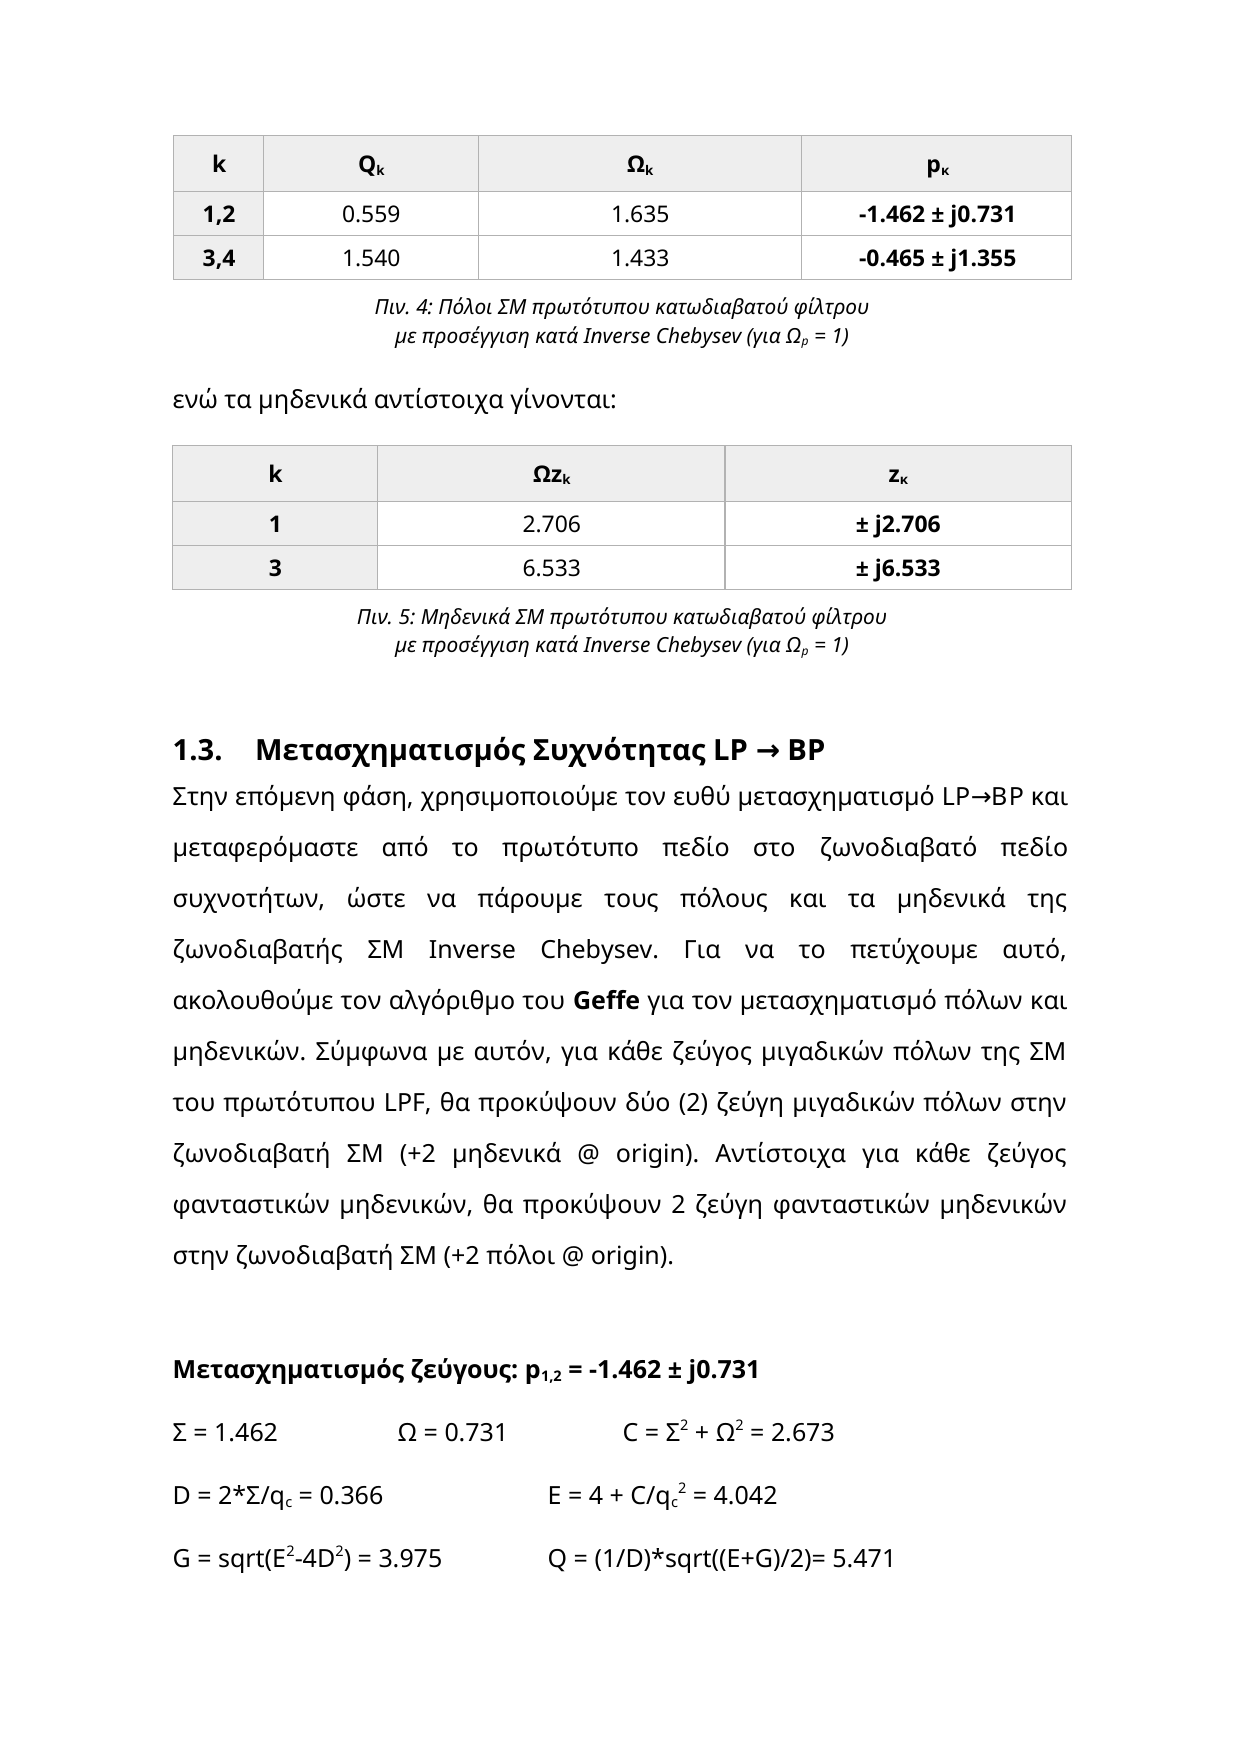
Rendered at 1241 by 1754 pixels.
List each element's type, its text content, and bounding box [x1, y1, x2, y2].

text Πιν. 4: Πόλοι ΣΜ πρωτότυπου κατωδιαβατού φίλτρου με προσέγγιση κατά Inverse Chebysev (για Ωp = 1) [172, 292, 1071, 349]
table_cell 1.635 [479, 192, 801, 235]
text ενώ τα μηδενικά αντίστοιχα γίνονται: [172, 382, 1068, 416]
table_cell 1,2 [174, 192, 263, 235]
table_cell 2.706 [378, 502, 724, 545]
table_cell 0.559 [264, 192, 478, 235]
table_cell 1.433 [479, 236, 801, 279]
table_header zκ [726, 446, 1071, 501]
table_cell -0.465 ± j1.355 [802, 236, 1071, 279]
text Μετασχηματισμός ζεύγους: p1,2 = -1.462 ± j0.731 [172, 1352, 1068, 1386]
text Πιν. 5: Μηδενικά ΣΜ πρωτότυπου κατωδιαβατού φίλτρου με προσέγγιση κατά Inverse Chebysev (για Ωp = 1) [172, 602, 1071, 659]
text D = 2*Σ/qc = 0.366 E = 4 + C/qc2 = 4.042 [172, 1478, 1068, 1512]
table_cell 3,4 [174, 236, 263, 279]
table_header Qk [264, 136, 478, 191]
text Σ = 1.462 Ω = 0.731 C = Σ2 + Ω2 = 2.673 [172, 1415, 1068, 1449]
table_header k [174, 136, 263, 191]
text Στην επόµενη φάση, χρησιµοποιούµε τον ευθύ µετασχηµατισµό LP→BP και µεταφερόµαστε από το πρωτότυπο πεδίο στο ζωνοδιαβατό πεδίο συχνοτήτων, ώστε να πάρουμε τους πόλους και τα μηδενικά της ζωνοδιαβατής ΣΜ Inverse Chebysev. Για να το πετύχουμε αυτό, ακολουθούμε τον αλγόριθμο του Geffe για τον μετασχηματισμό πόλων και μηδενικών. Σύμφωνα με αυτόν, για κάθε ζεύγος μιγαδικών πόλων της ΣΜ του πρωτότυπου LPF, θα προκύψουν δύο (2) ζεύγη μιγαδικών πόλων στην ζωνοδιαβατή ΣΜ (+2 μηδενικά @ origin). Αντίστοιχα για κάθε ζεύγος φανταστικών μηδενικών, θα προκύψουν 2 ζεύγη φανταστικών μηδενικών στην ζωνοδιαβατή ΣΜ (+2 πόλοι @ origin). [172, 778, 1068, 1272]
table_cell 1.540 [264, 236, 478, 279]
table_header pκ [802, 136, 1071, 191]
text G = sqrt(E2-4D2) = 3.975 Q = (1/D)*sqrt((E+G)/2)= 5.471 [172, 1541, 1068, 1575]
table_cell 1 [173, 502, 377, 545]
table_cell -1.462 ± j0.731 [802, 192, 1071, 235]
table_header Ωzk [378, 446, 724, 501]
table_header k [173, 446, 377, 501]
subtitle Μετασχηματισμός Συχνότητας LP → BP [172, 729, 1068, 769]
table_header Ωk [479, 136, 801, 191]
table_cell 6.533 [378, 546, 724, 589]
table_cell ± j2.706 [726, 502, 1071, 545]
table_cell 3 [173, 546, 377, 589]
table_cell ± j6.533 [726, 546, 1071, 589]
